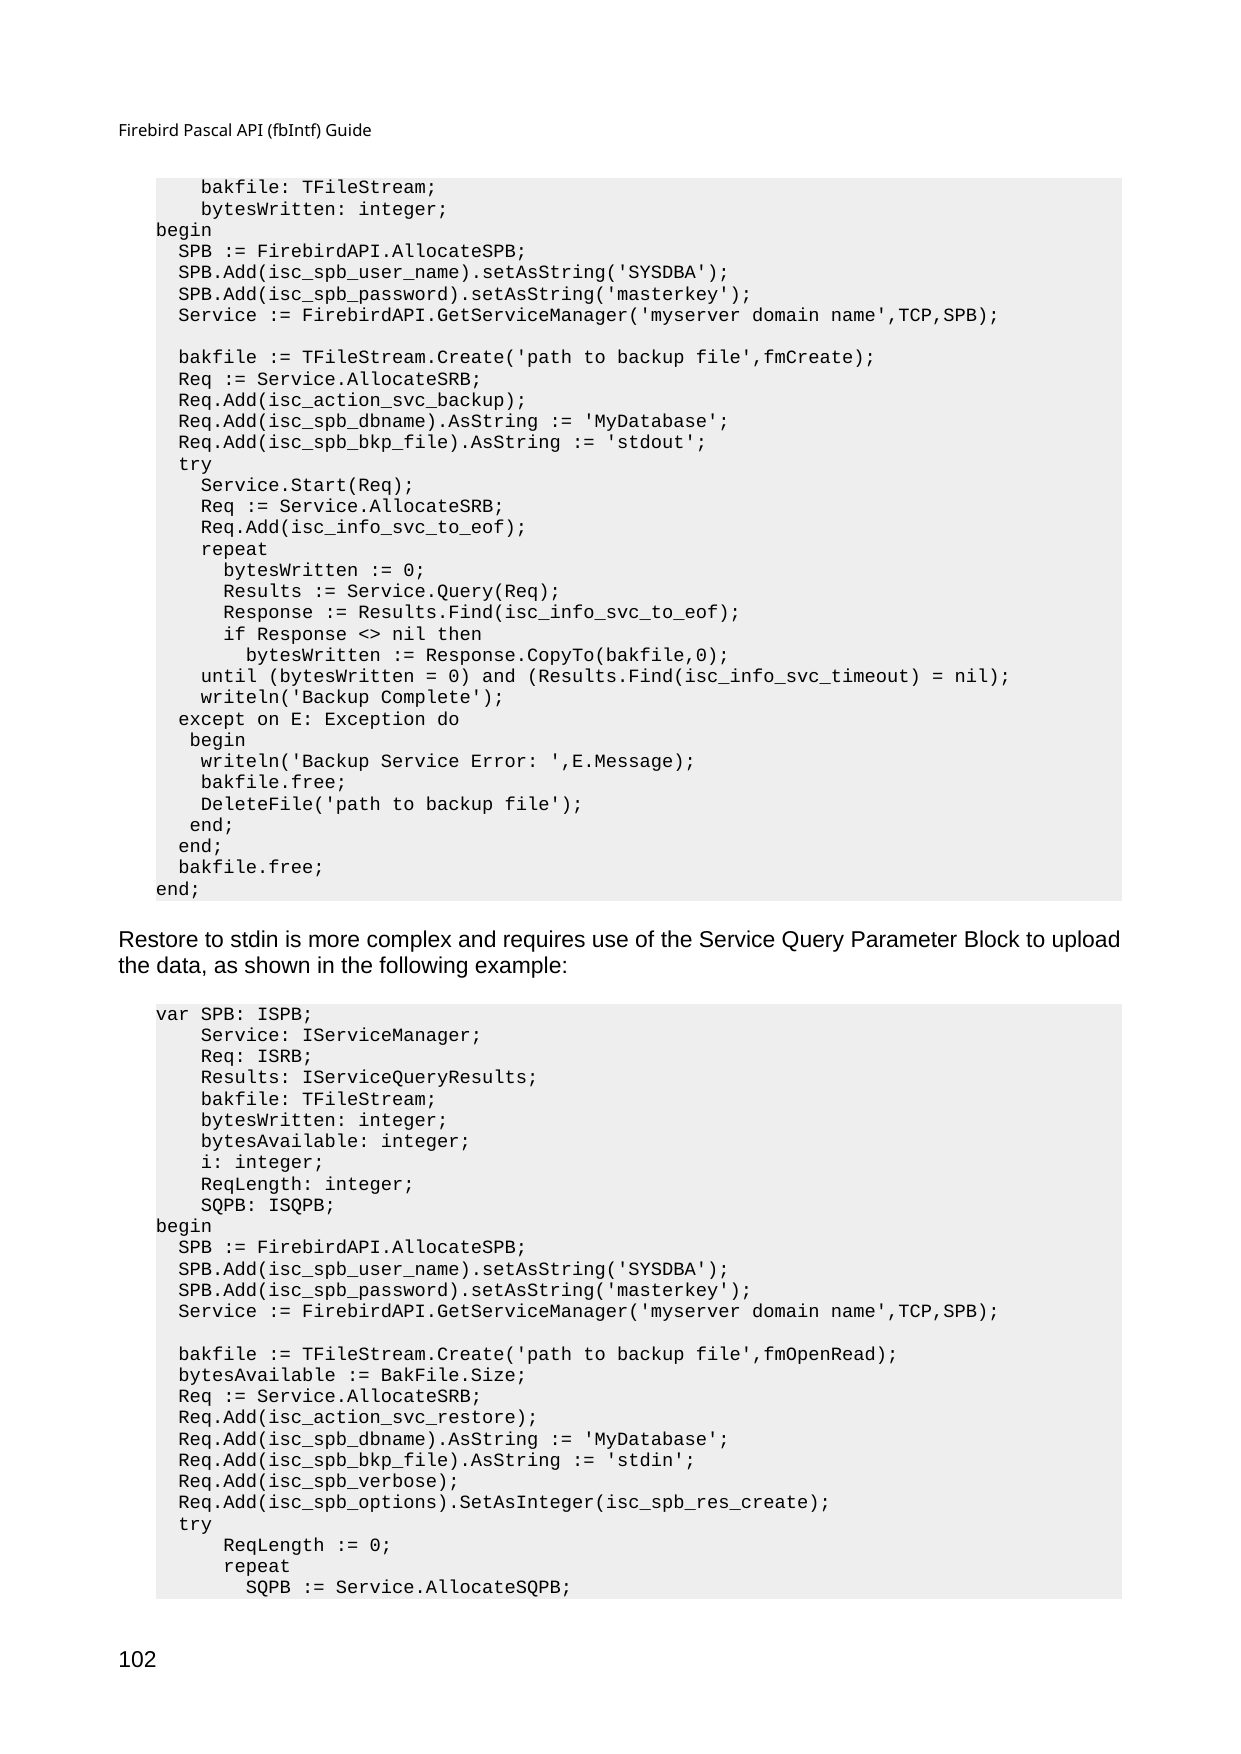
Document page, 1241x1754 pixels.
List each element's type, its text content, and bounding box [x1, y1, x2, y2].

text repeat [156, 539, 1122, 561]
text DeleteFile('path to backup file'); [156, 794, 1122, 816]
text Response := Results.Find(isc_info_svc_to_eof); [156, 603, 1122, 624]
text bytesAvailable := BakFile.Size; [156, 1366, 1122, 1387]
text end; [156, 879, 1122, 901]
text bytesWritten: integer; [156, 1111, 1122, 1132]
text Service.Start(Req); [156, 476, 1122, 497]
text Req := Service.AllocateSRB; [156, 369, 1122, 391]
text SPB.Add(isc_spb_password).setAsString('masterkey'); [156, 284, 1122, 306]
text Req := Service.AllocateSRB; [156, 1387, 1122, 1408]
text Req.Add(isc_spb_dbname).AsString := 'MyDatabase'; [156, 1429, 1122, 1451]
text SPB := FirebirdAPI.AllocateSPB; [156, 1238, 1122, 1259]
text bakfile := TFileStream.Create('path to backup file',fmCreate); [156, 348, 1122, 369]
text bakfile.free; [156, 773, 1122, 794]
text SPB.Add(isc_spb_user_name).setAsString('SYSDBA'); [156, 1259, 1122, 1281]
text writeln('Backup Service Error: ',E.Message); [156, 752, 1122, 773]
text bytesWritten := Response.CopyTo(bakfile,0); [156, 646, 1122, 667]
text bakfile := TFileStream.Create('path to backup file',fmOpenRead); [156, 1344, 1122, 1366]
text SPB.Add(isc_spb_user_name).setAsString('SYSDBA'); [156, 263, 1122, 284]
text ReqLength: integer; [156, 1174, 1122, 1196]
text Results := Service.Query(Req); [156, 582, 1122, 603]
text end; [156, 837, 1122, 858]
text Req.Add(isc_spb_bkp_file).AsString := 'stdout'; [156, 433, 1122, 454]
text bakfile: TFileStream; [156, 178, 1122, 199]
text Req.Add(isc_action_svc_backup); [156, 391, 1122, 412]
text try [156, 454, 1122, 476]
text try [156, 1514, 1122, 1536]
text SPB := FirebirdAPI.AllocateSPB; [156, 242, 1122, 263]
text except on E: Exception do [156, 709, 1122, 731]
text begin [156, 731, 1122, 752]
text ReqLength := 0; [156, 1536, 1122, 1557]
text begin [156, 221, 1122, 242]
text bakfile.free; [156, 858, 1122, 879]
text Results: IServiceQueryResults; [156, 1068, 1122, 1089]
text Service: IServiceManager; [156, 1026, 1122, 1047]
text Service := FirebirdAPI.GetServiceManager('myserver domain name',TCP,SPB); [156, 306, 1122, 327]
text end; [156, 816, 1122, 837]
text bakfile: TFileStream; [156, 1089, 1122, 1111]
text writeln('Backup Complete'); [156, 688, 1122, 709]
text until (bytesWritten = 0) and (Results.Find(isc_info_svc_timeout) = nil); [156, 667, 1122, 688]
text Req.Add(isc_action_svc_restore); [156, 1408, 1122, 1429]
text Req.Add(isc_spb_dbname).AsString := 'MyDatabase'; [156, 412, 1122, 433]
text Restore to stdin is more complex and requires use of the Service Query Parameter Block to upload the data, as shown in the following example: [118, 926, 1122, 979]
text Service := FirebirdAPI.GetServiceManager('myserver domain name',TCP,SPB); [156, 1302, 1122, 1323]
text i: integer; [156, 1153, 1122, 1174]
text bytesAvailable: integer; [156, 1132, 1122, 1153]
text bytesWritten: integer; [156, 199, 1122, 221]
text Req.Add(isc_info_svc_to_eof); [156, 518, 1122, 539]
text Req.Add(isc_spb_verbose); [156, 1472, 1122, 1493]
text Req: ISRB; [156, 1047, 1122, 1068]
text repeat [156, 1557, 1122, 1578]
text SQPB: ISQPB; [156, 1196, 1122, 1217]
text begin [156, 1217, 1122, 1238]
text var SPB: ISPB; [156, 1004, 1122, 1026]
text SPB.Add(isc_spb_password).setAsString('masterkey'); [156, 1281, 1122, 1302]
text Req.Add(isc_spb_bkp_file).AsString := 'stdin'; [156, 1451, 1122, 1472]
text Req.Add(isc_spb_options).SetAsInteger(isc_spb_res_create); [156, 1493, 1122, 1514]
text if Response <> nil then [156, 624, 1122, 646]
text Req := Service.AllocateSRB; [156, 497, 1122, 518]
text SQPB := Service.AllocateSQPB; [156, 1578, 1122, 1599]
text bytesWritten := 0; [156, 561, 1122, 582]
